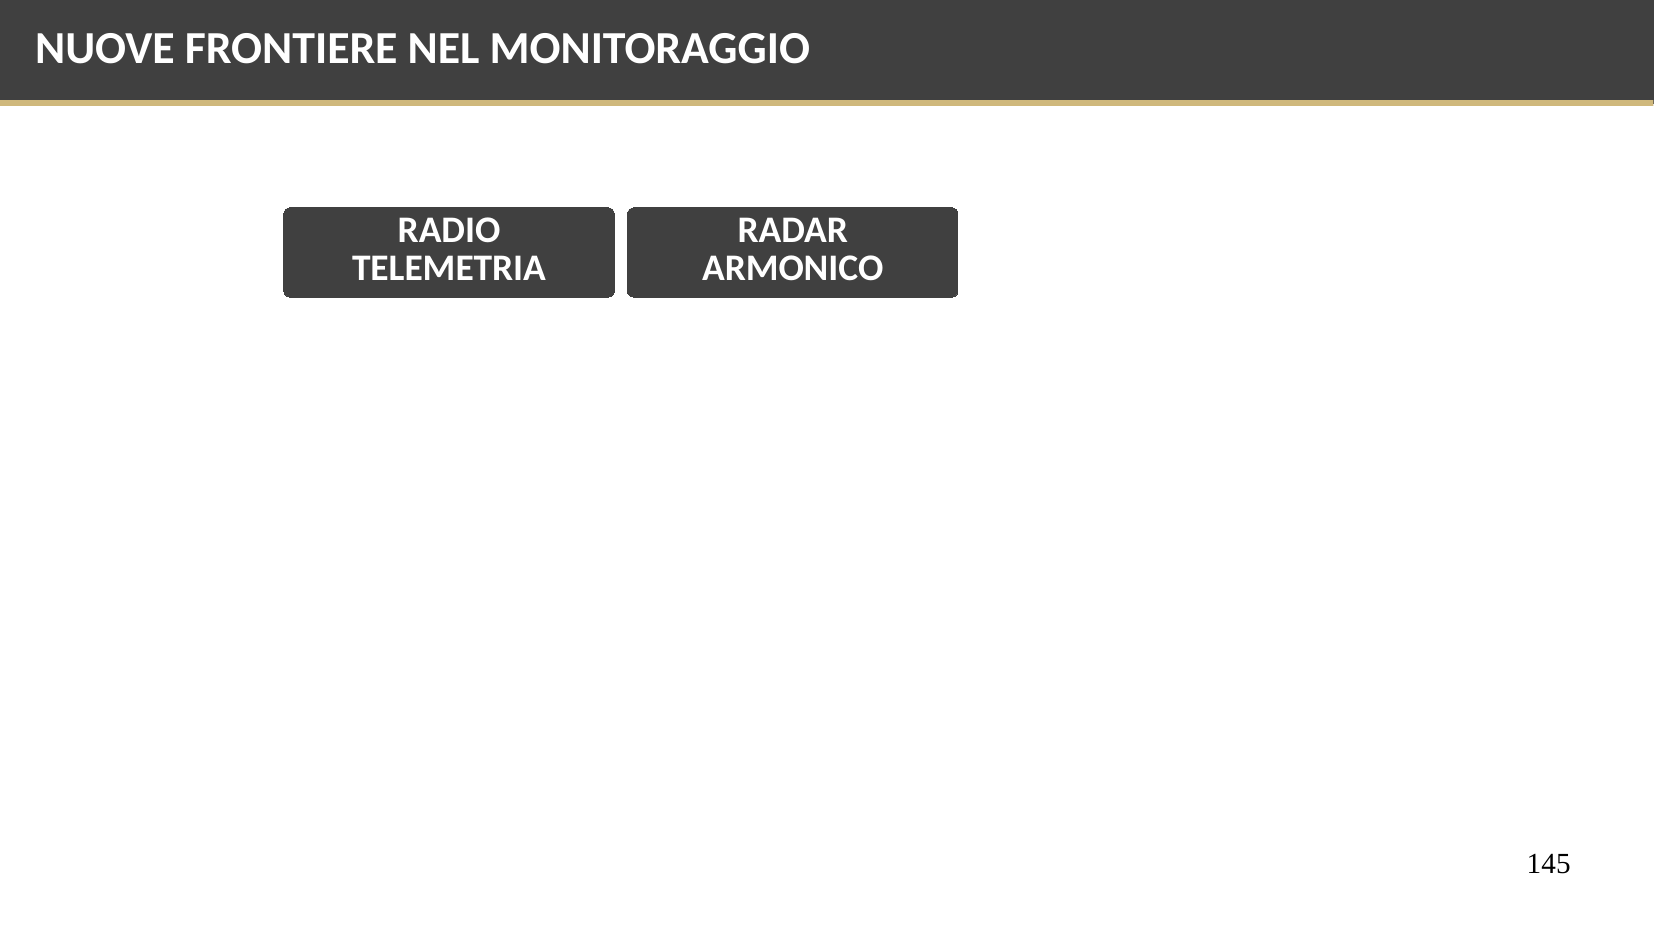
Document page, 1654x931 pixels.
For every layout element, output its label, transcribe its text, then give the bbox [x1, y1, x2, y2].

text_box RADAR ARMONICO [627, 207, 958, 298]
text_box RADIO TELEMETRIA [283, 207, 615, 298]
text_box NUOVE FRONTIERE NEL MONITORAGGIO [0, 0, 1654, 100]
